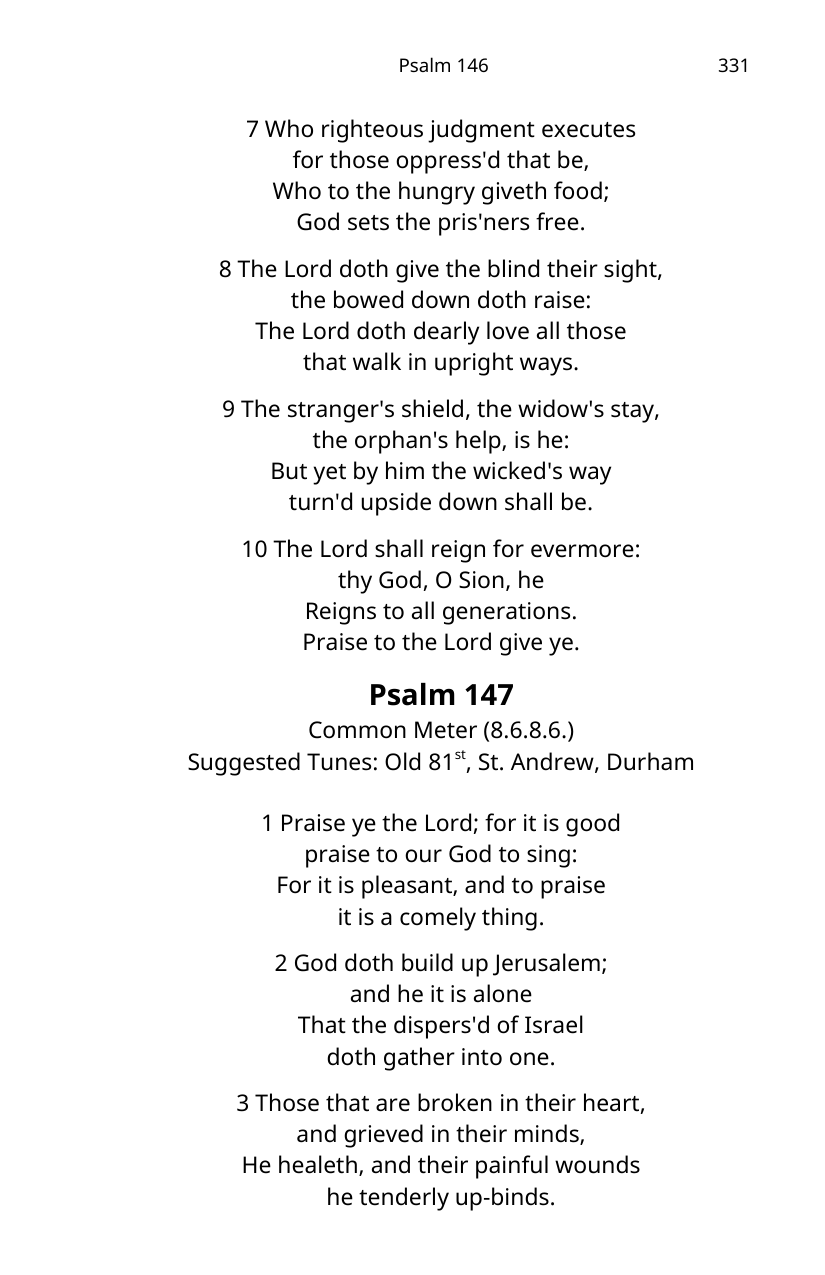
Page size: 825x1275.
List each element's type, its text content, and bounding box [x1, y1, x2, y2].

subtitle Psalm 147 [132, 672, 750, 714]
text 1 Praise ye the Lord; for it is good praise to our God to sing: For it is pleasant, and to praise it is a comely thing. [132, 807, 750, 932]
subtitle Common Meter (8.6.8.6.) [132, 714, 750, 746]
text 9 The stranger's shield, the widow's stay, the orphan's help, is he: But yet by him the wicked's way turn'd upside down shall be. [132, 392, 750, 517]
text Suggested Tunes: Old 81st, St. Andrew, Durham [132, 746, 750, 777]
text 2 God doth build up Jerusalem; and he it is alone That the dispers'd of Israel doth gather into one. [132, 947, 750, 1072]
text 8 The Lord doth give the blind their sight, the bowed down doth raise: The Lord doth dearly love all those that walk in upright ways. [132, 252, 750, 377]
text 7 Who righteous judgment executes for those oppress'd that be, Who to the hungry giveth food; God sets the pris'ners free. [132, 112, 750, 237]
text 3 Those that are broken in their heart, and grieved in their minds, He healeth, and their painful wounds he tenderly up-binds. [132, 1087, 750, 1212]
text 10 The Lord shall reign for evermore: thy God, O Sion, he Reigns to all generations. Praise to the Lord give ye. [132, 532, 750, 657]
